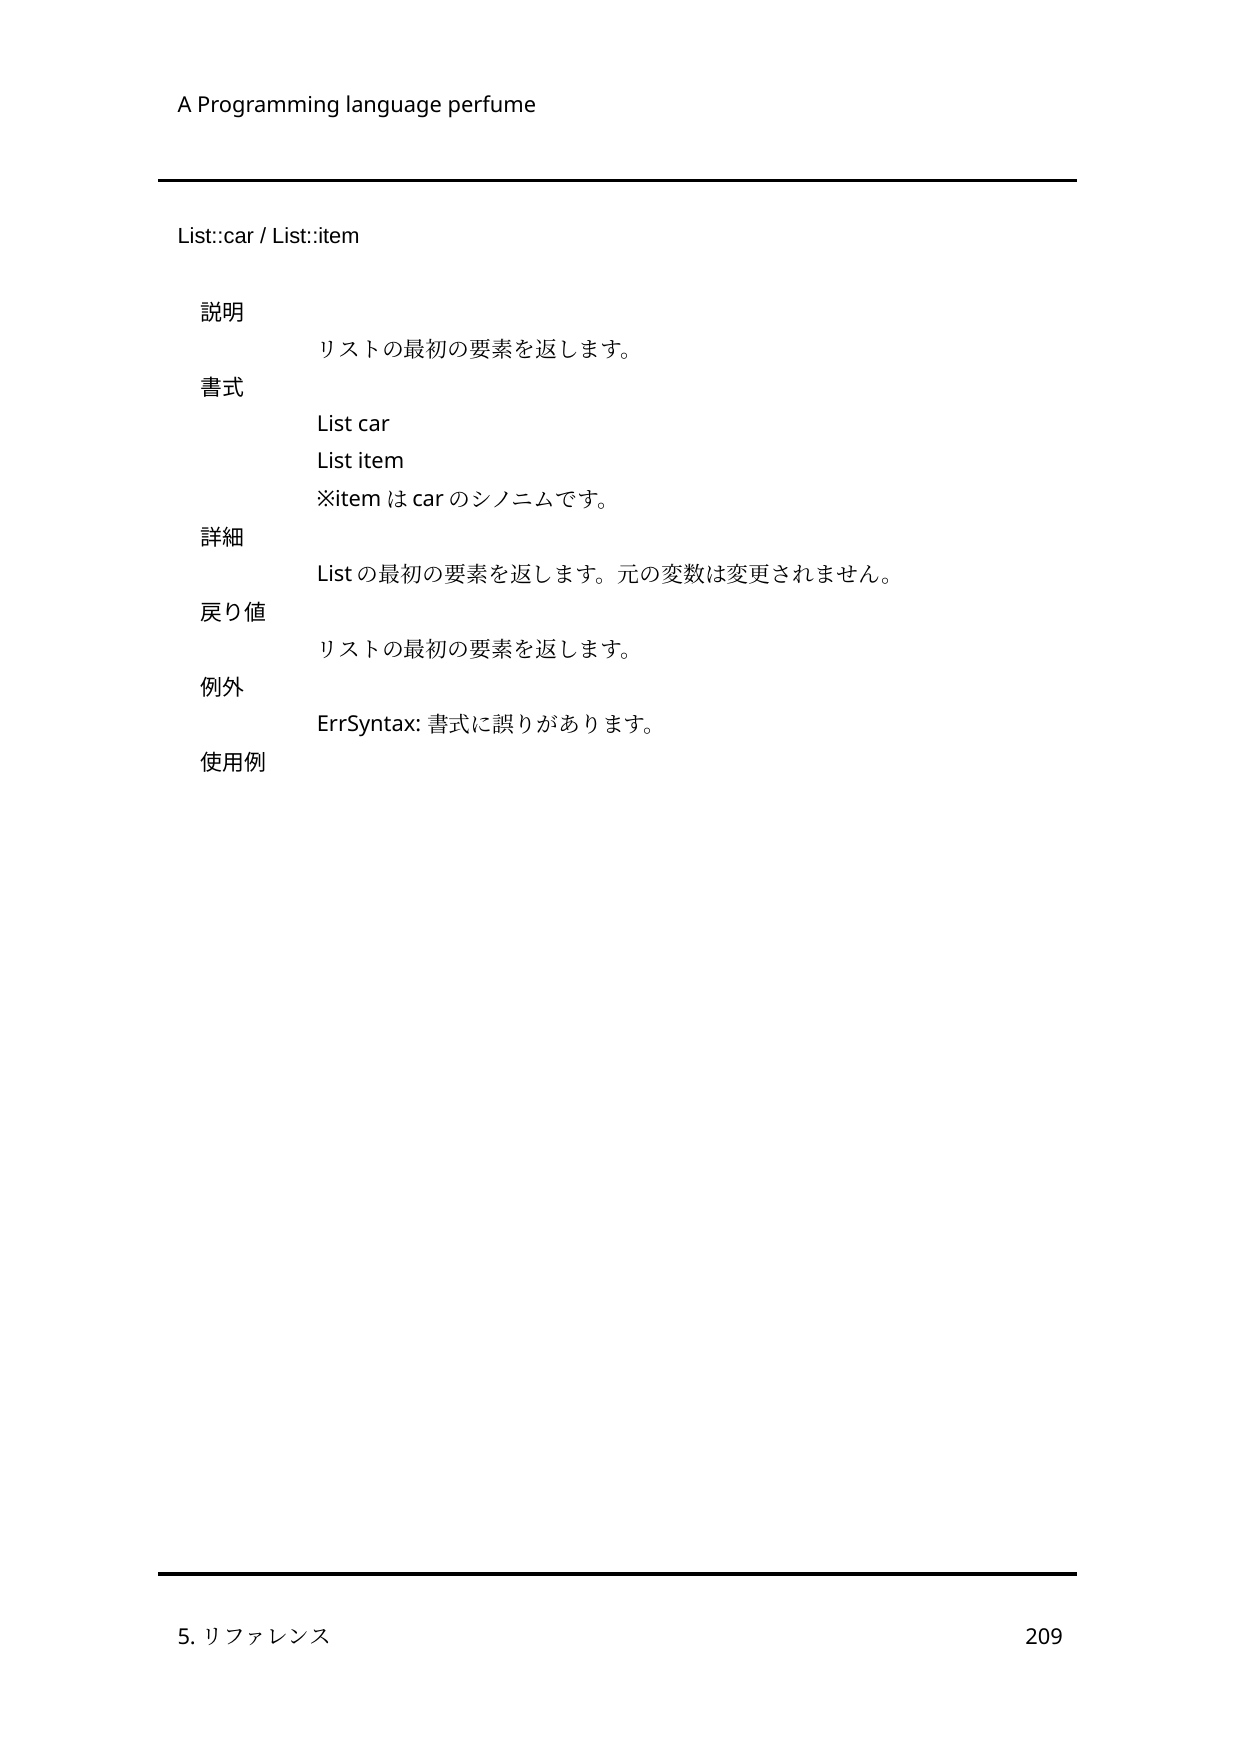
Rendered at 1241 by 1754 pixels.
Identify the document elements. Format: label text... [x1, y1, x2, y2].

table_cell リストの最初の要素を返します。 [317, 592, 1063, 667]
table_cell 使用例 [200, 742, 317, 817]
table_header リストの最初の要素を返します。 [317, 292, 1063, 367]
table_cell 例外 [200, 667, 317, 742]
table_cell List car List item ※itemはcarのシノニムです。 [317, 367, 1063, 517]
table_cell Listの最初の要素を返します。元の変数は変更されません。 [317, 517, 1063, 592]
table_cell 詳細 [200, 517, 317, 592]
table_cell 書式 [200, 367, 317, 517]
table_header 説明 [200, 292, 317, 367]
subtitle List::car / List::item [177, 217, 1063, 254]
table_cell ErrSyntax: 書式に誤りがあります。 [317, 667, 1063, 742]
table_cell 戻り値 [200, 592, 317, 667]
table_cell [317, 742, 1063, 817]
